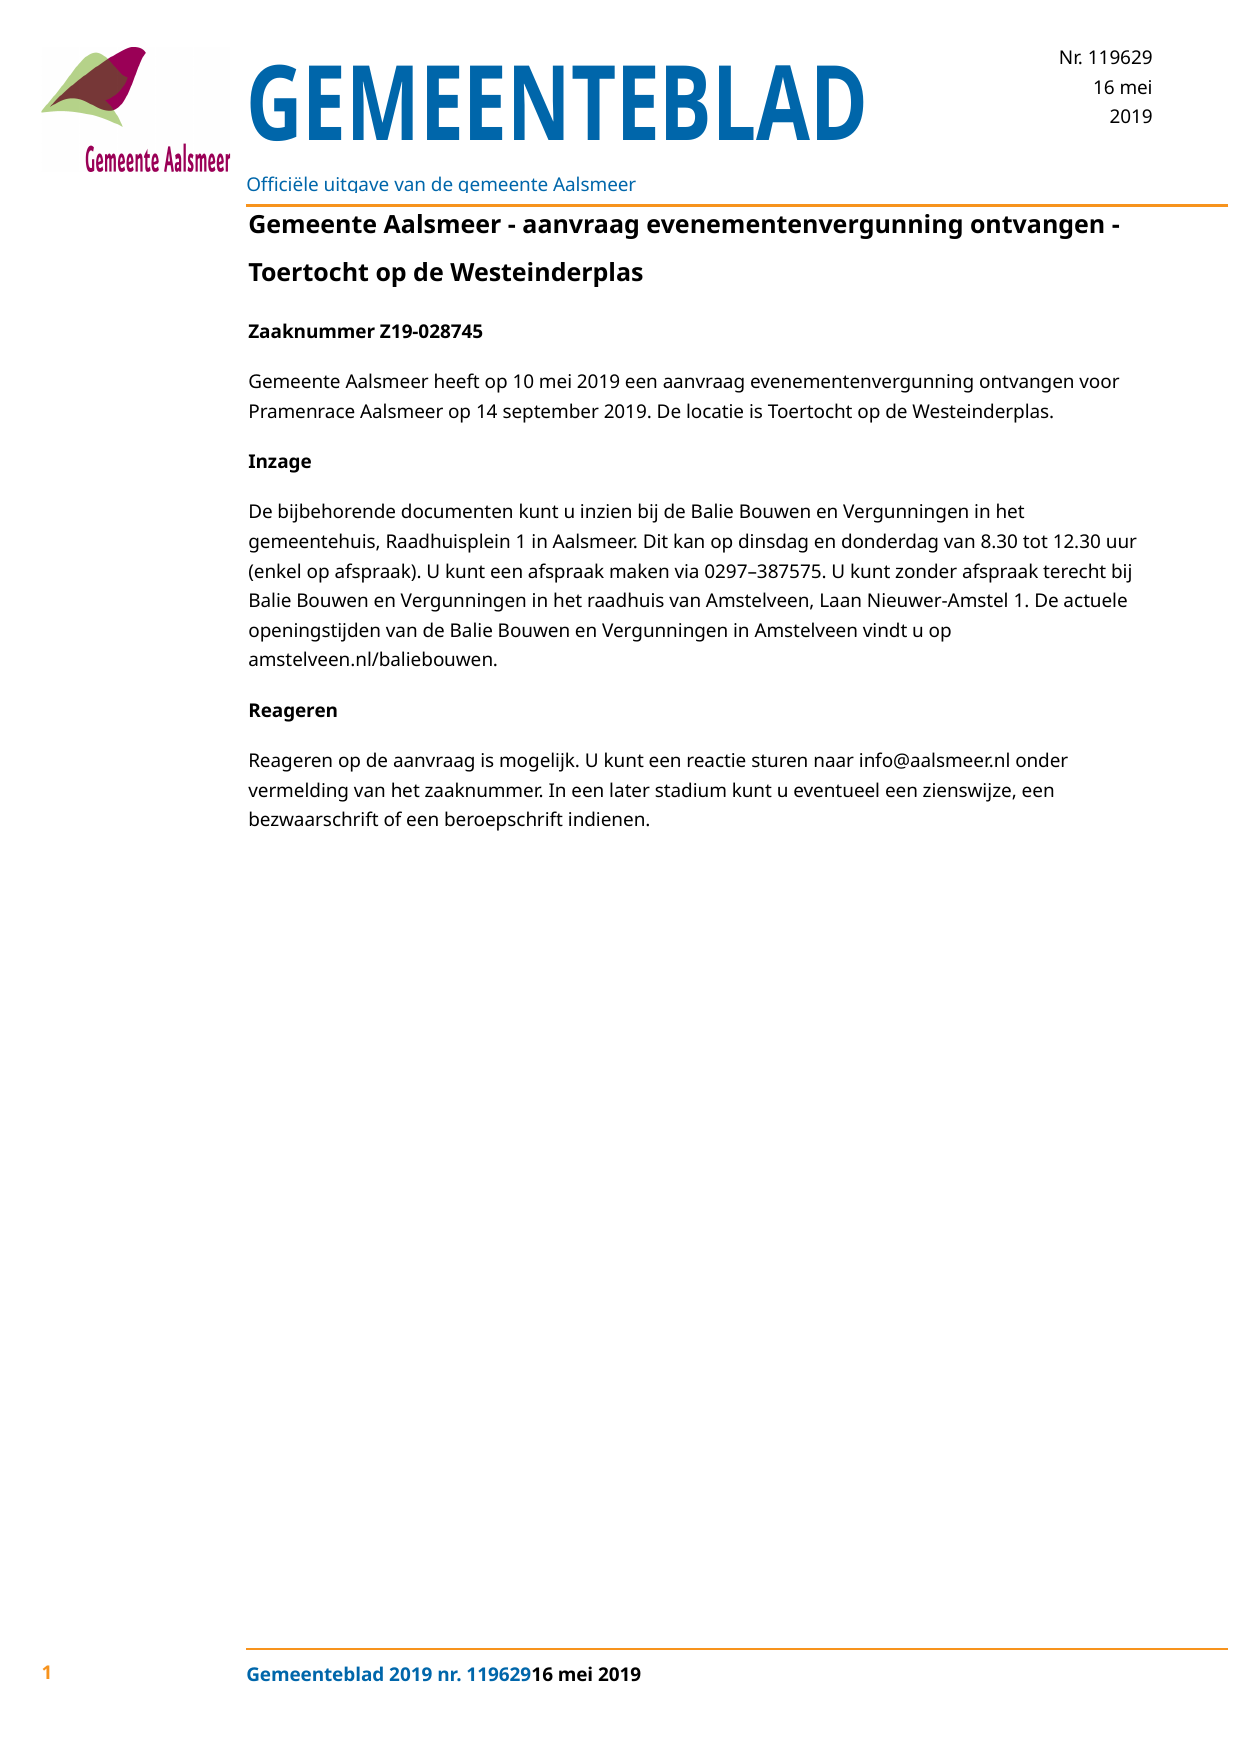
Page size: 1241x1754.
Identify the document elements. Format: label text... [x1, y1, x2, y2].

text Gemeente Aalsmeer - aanvraag evenementenvergunning ontvangen - Toertocht op de Westeinderplas [248, 207, 1152, 288]
text Gemeente Aalsmeer heeft op 10 mei 2019 een aanvraag evenementenvergunning ontvangen voor Pramenrace Aalsmeer op 14 september 2019. De locatie is Toertocht op de Westeinderplas. [248, 368, 1152, 424]
text Zaaknummer Z19-028745 [248, 318, 1152, 344]
text Inzage [248, 448, 1152, 474]
picture [41, 47, 231, 172]
text Reageren op de aanvraag is mogelijk. U kunt een reactie sturen naar info@aalsmeer.nl onder vermelding van het zaaknummer. In een later stadium kunt u eventueel een zienswijze, een bezwaarschrift of een beroepschrift indienen. [248, 747, 1152, 832]
text Reageren [248, 697, 1152, 723]
text De bijbehorende documenten kunt u inzien bij de Balie Bouwen en Vergunningen in het gemeentehuis, Raadhuisplein 1 in Aalsmeer. Dit kan op dinsdag en donderdag van 8.30 tot 12.30 uur (enkel op afspraak). U kunt een afspraak maken via 0297–387575. U kunt zonder afspraak terecht bij Balie Bouwen en Vergunningen in het raadhuis van Amstelveen, Laan Nieuwer-Amstel 1. De actuele openingstijden van de Balie Bouwen en Vergunningen in Amstelveen vindt u op amstelveen.nl/baliebouwen. [248, 499, 1152, 672]
